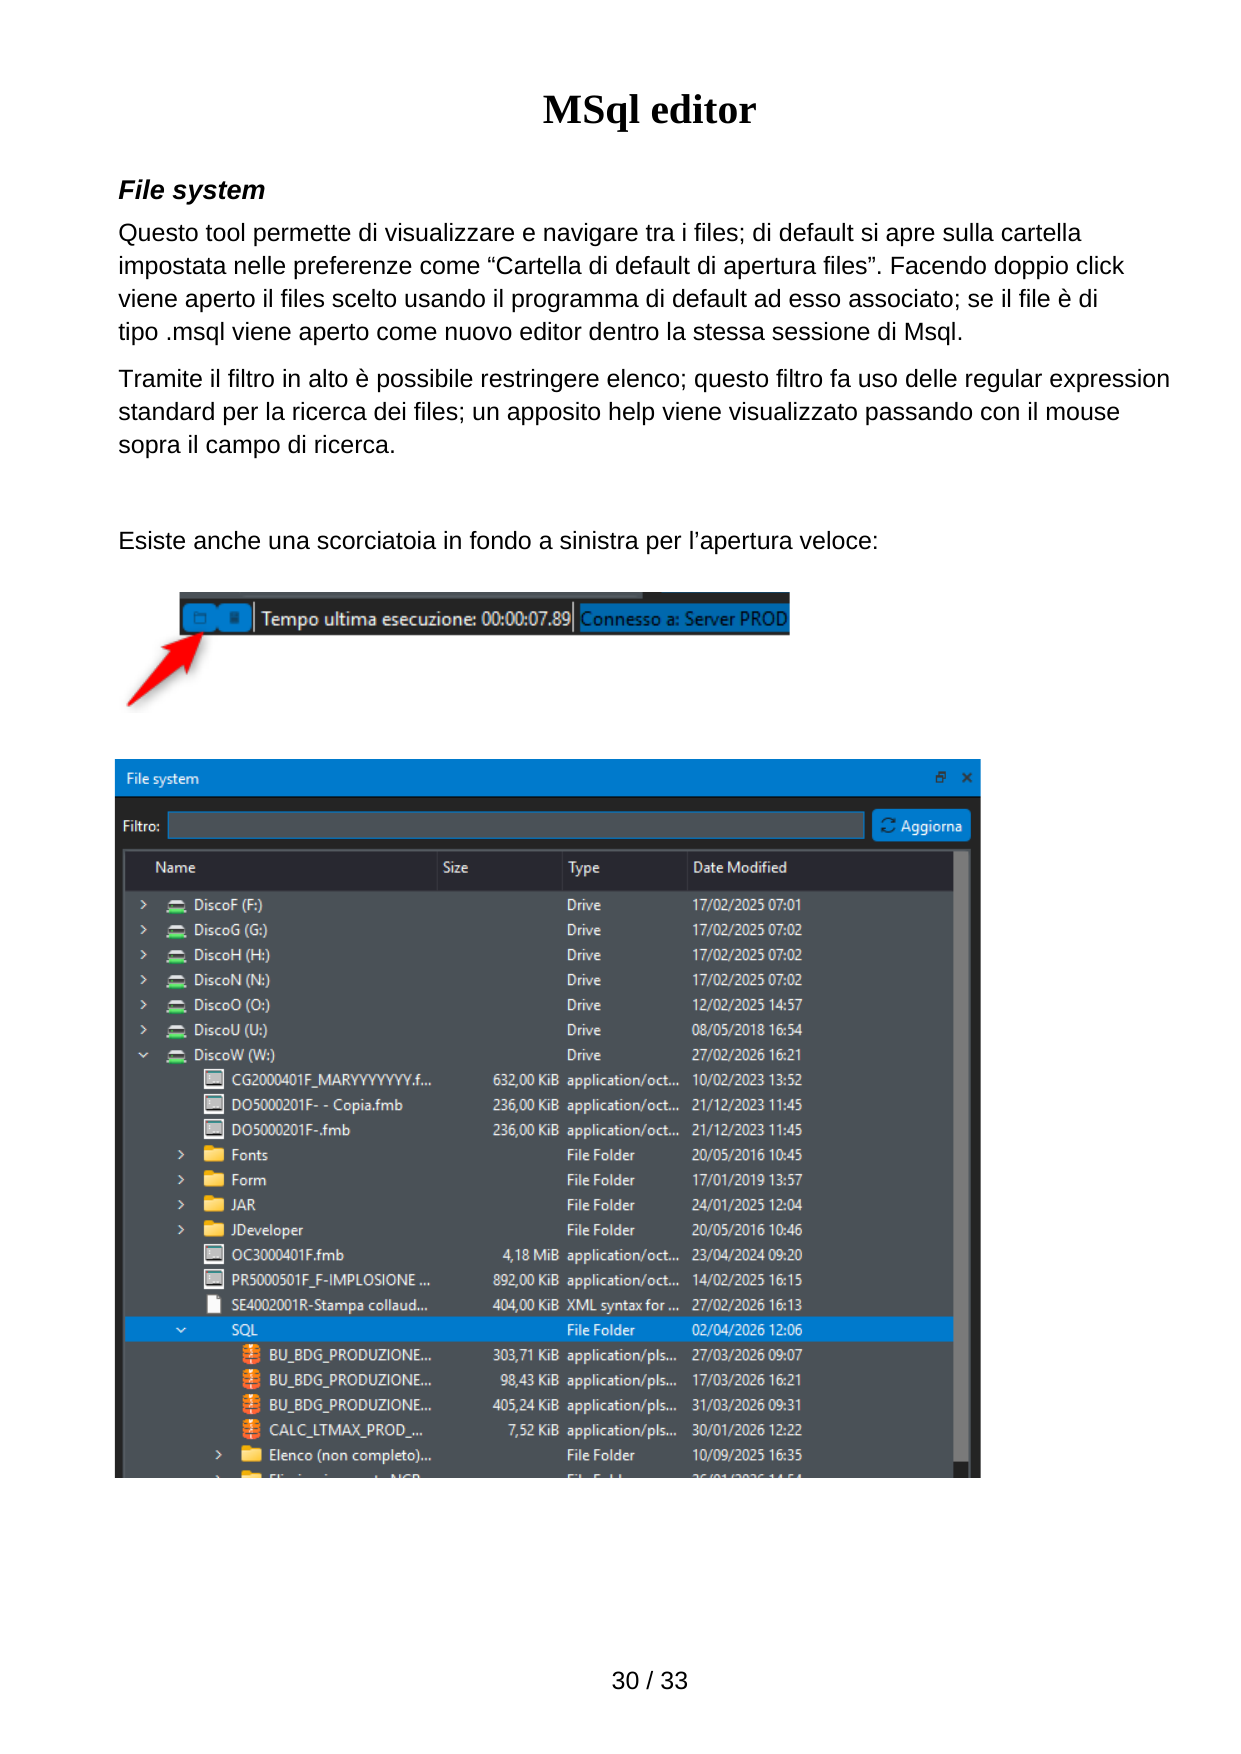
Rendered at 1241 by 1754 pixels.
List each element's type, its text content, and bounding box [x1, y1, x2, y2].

picture [114, 759, 981, 1478]
text Tramite il filtro in alto è possibile restringere elenco; questo filtro fa uso delle regular expression standard per la ricerca dei files; un apposito help viene visualizzato passando con il mouse sopra il campo di ricerca. [118, 364, 1181, 459]
text Esiste anche una scorciatoia in fondo a sinistra per l’apertura veloce: [118, 526, 1181, 554]
picture [119, 592, 790, 713]
subtitle File system [118, 174, 1181, 205]
text Questo tool permette di visualizzare e navigare tra i files; di default si apre sulla cartella impostata nelle preferenze come “Cartella di default di apertura files”. Facendo doppio click viene aperto il files scelto usando il programma di default ad esso associato; se il file è di tipo .msql viene aperto come nuovo editor dentro la stessa sessione di Msql. [118, 218, 1181, 346]
